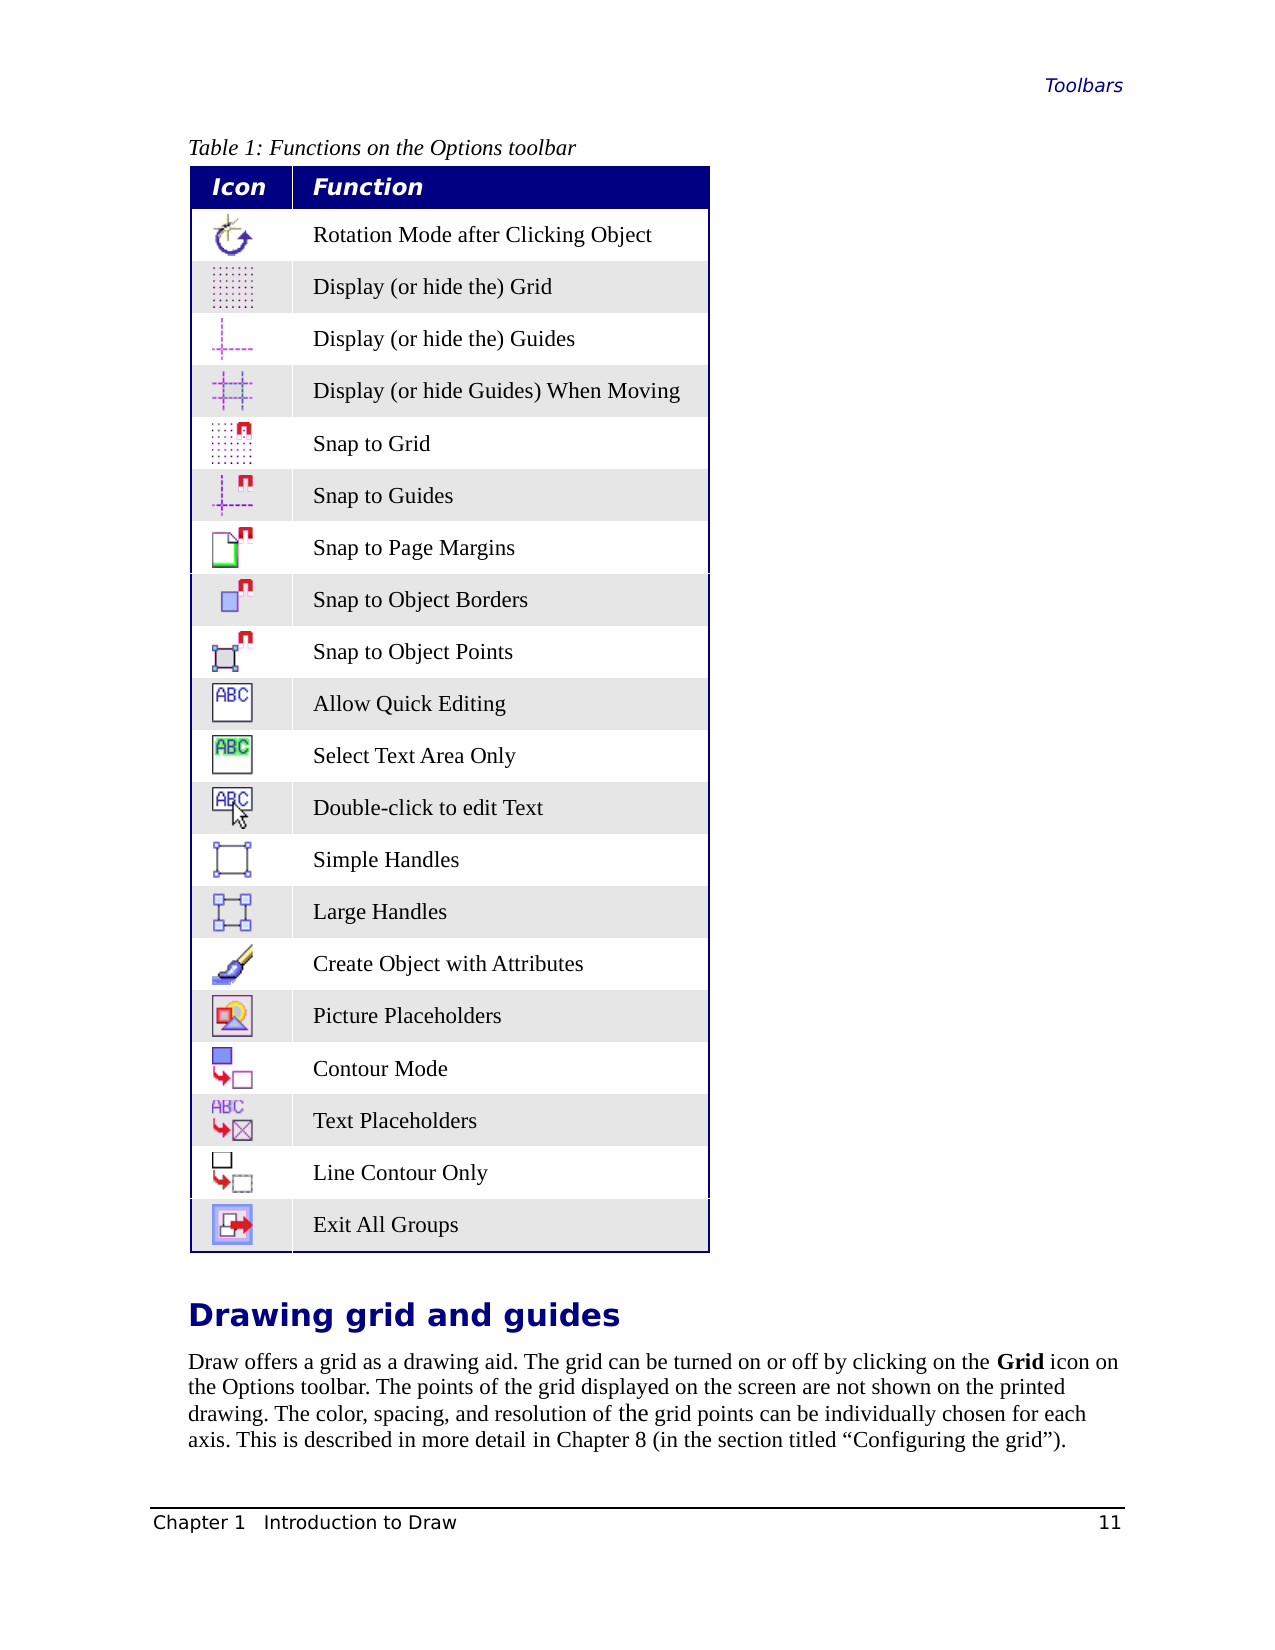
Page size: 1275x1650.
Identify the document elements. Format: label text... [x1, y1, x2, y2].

picture [212, 1100, 253, 1141]
picture [212, 214, 253, 256]
text Draw offers a grid as a drawing aid. The grid can be turned on or off by clicking on the Grid icon on the Options toolbar. The points of the grid displayed on the screen are not shown on the printed drawing. The color, spacing, and resolution of the grid points can be individually chosen for each axis. This is described in more detail in Chapter 8 (in the section titled “Configuring the grid”). [188, 1348, 1125, 1453]
table_cell [192, 417, 292, 469]
table_cell Display (or hide the) Grid [293, 261, 708, 313]
table_cell [192, 365, 292, 417]
table_cell [192, 313, 292, 365]
table_cell Double-click to edit Text [293, 782, 708, 834]
table_cell Picture Placeholders [293, 990, 708, 1042]
picture [212, 266, 253, 308]
table_cell [192, 990, 292, 1042]
table_cell [192, 1094, 292, 1146]
picture [212, 787, 253, 829]
picture [212, 318, 253, 360]
table_cell [192, 1146, 292, 1198]
table_cell [192, 938, 292, 990]
picture [212, 891, 253, 933]
table_cell Text Placeholders [293, 1094, 708, 1146]
table_cell Snap to Page Margins [293, 521, 708, 573]
table_cell Rotation Mode after Clicking Object [293, 209, 708, 261]
table_cell Contour Mode [293, 1042, 708, 1094]
table_cell Snap to Guides [293, 469, 708, 521]
table_cell [192, 678, 292, 730]
picture [212, 370, 253, 412]
picture [212, 943, 253, 985]
table_cell Display (or hide Guides) When Moving [293, 365, 708, 417]
table_cell [192, 209, 292, 261]
picture [212, 1204, 253, 1245]
picture [212, 839, 253, 881]
table_cell Select Text Area Only [293, 730, 708, 782]
picture [212, 631, 253, 672]
text Table 1: Functions on the Options toolbar [188, 135, 1125, 161]
picture [212, 683, 253, 724]
table_cell [192, 1042, 292, 1094]
table_cell Line Contour Only [293, 1146, 708, 1198]
table_header Icon [192, 169, 292, 207]
picture [212, 1047, 253, 1089]
picture [212, 422, 253, 464]
table_cell [192, 782, 292, 834]
subtitle Drawing grid and guides [188, 1297, 1125, 1334]
table_cell [192, 834, 292, 886]
table_cell Simple Handles [293, 834, 708, 886]
table_cell [192, 261, 292, 313]
picture [212, 527, 253, 568]
table_cell [192, 1199, 292, 1251]
table_header Function [293, 169, 708, 207]
table_cell Exit All Groups [293, 1199, 708, 1251]
picture [212, 735, 253, 776]
table_cell Snap to Grid [293, 417, 708, 469]
table_cell [192, 730, 292, 782]
picture [212, 995, 253, 1037]
table_cell [192, 574, 292, 626]
table_cell Create Object with Attributes [293, 938, 708, 990]
picture [212, 1152, 253, 1193]
table_cell [192, 521, 292, 573]
table_cell Display (or hide the) Guides [293, 313, 708, 365]
table_cell [192, 626, 292, 678]
picture [212, 579, 253, 620]
table_cell Snap to Object Points [293, 626, 708, 678]
picture [212, 475, 253, 516]
table_cell Allow Quick Editing [293, 678, 708, 730]
table_cell Snap to Object Borders [293, 574, 708, 626]
table_cell [192, 469, 292, 521]
table_cell Large Handles [293, 886, 708, 938]
table_cell [192, 886, 292, 938]
